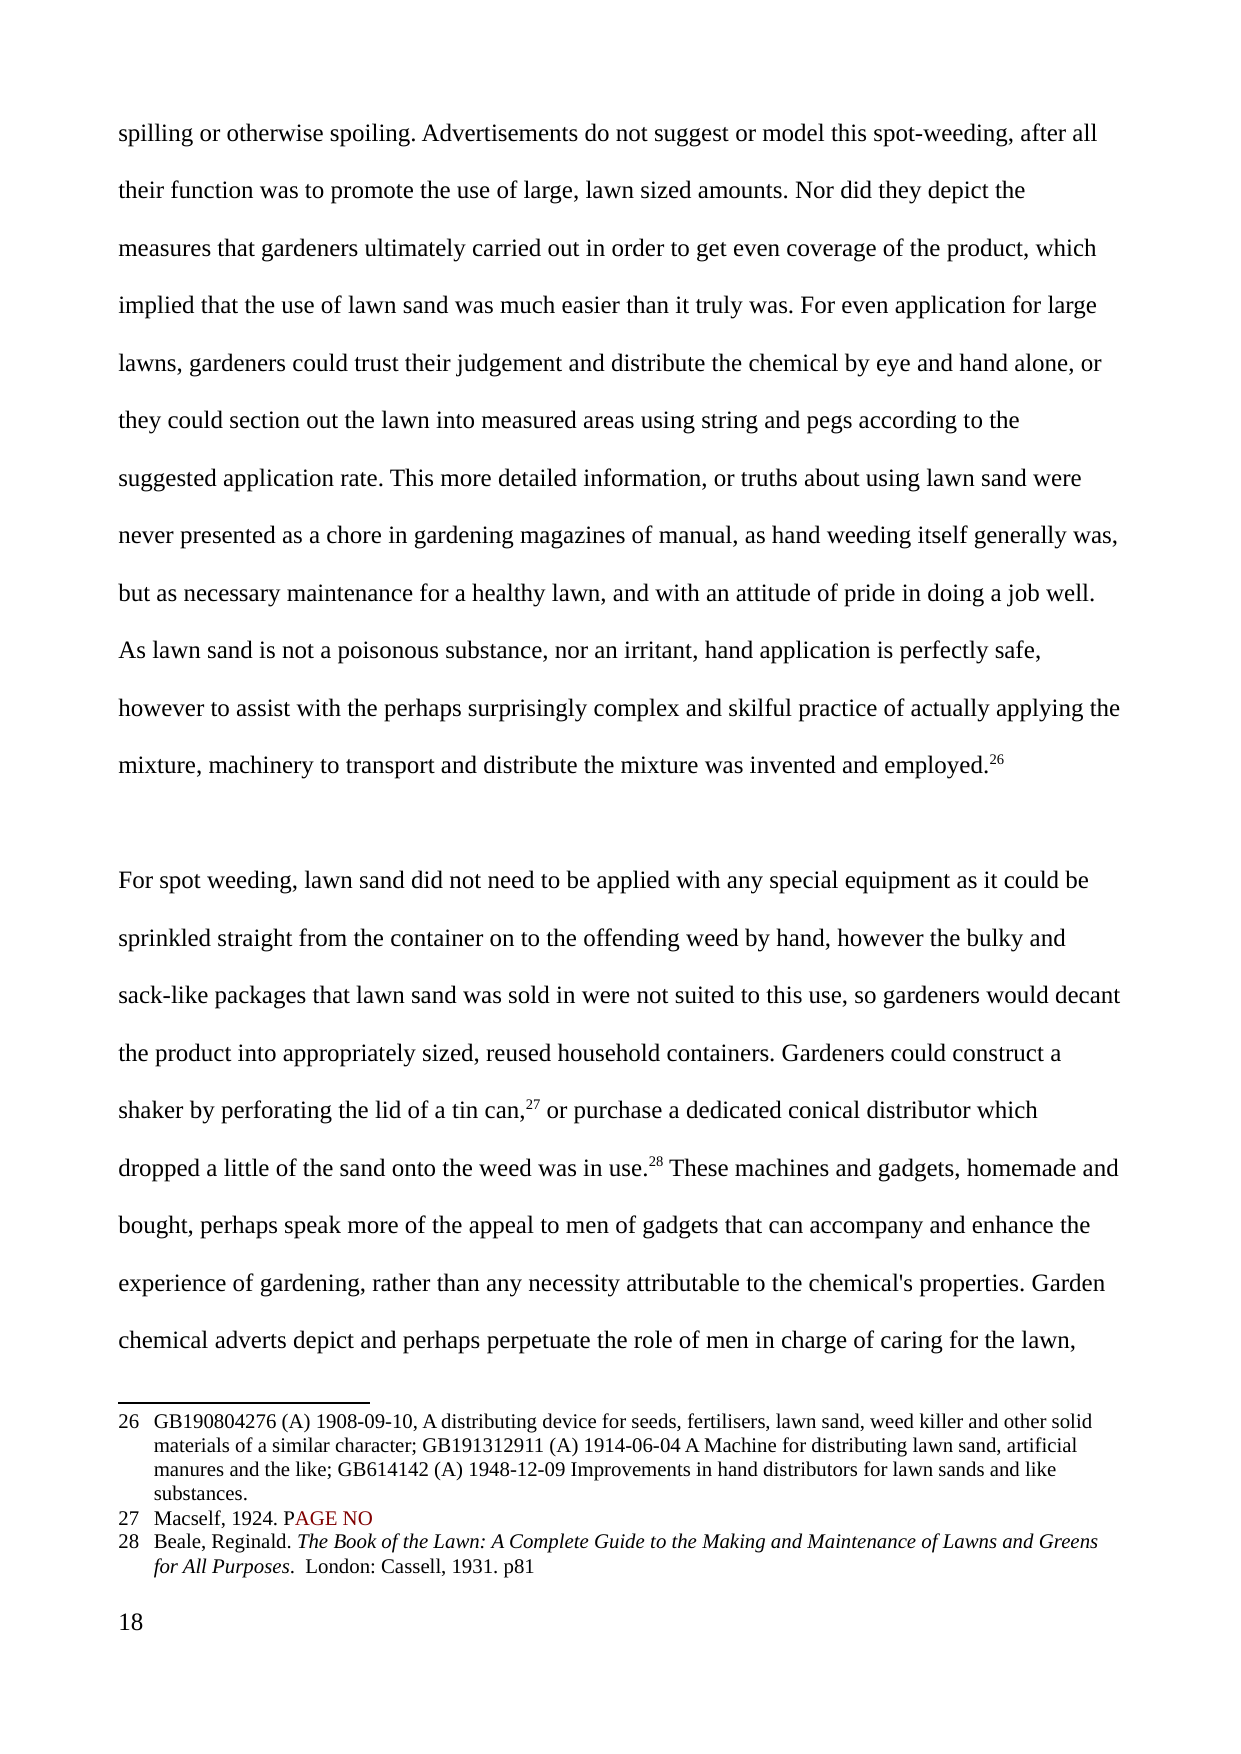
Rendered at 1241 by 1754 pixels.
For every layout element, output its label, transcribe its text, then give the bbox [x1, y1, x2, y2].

text GB190804276 (A) 1908-09-10, A distributing device for seeds, fertilisers, lawn sand, weed killer and other solid materials of a similar character; GB191312911 (A) 1914-06-04 A Machine for distributing lawn sand, artificial manures and the like; GB614142 (A) 1948-12-09 Improvements in hand distributors for lawn sands and like substances. [118, 1409, 1122, 1505]
text For spot weeding, lawn sand did not need to be applied with any special equipment as it could be sprinkled straight from the container on to the offending weed by hand, however the bulky and sack-like packages that lawn sand was sold in were not suited to this use, so gardeners would decant the product into appropriately sized, reused household containers. Gardeners could construct a shaker by perforating the lid of a tin can, or purchase a dedicated conical distributor which dropped a little of the sand onto the weed was in use. These machines and gadgets, homemade and bought, perhaps speak more of the appeal to men of gadgets that can accompany and enhance the experience of gardening, rather than any necessity attributable to the chemical's properties. Garden chemical adverts depict and perhaps perpetuate the role of men in charge of caring for the lawn, [118, 866, 1122, 1354]
text Macself, 1924. PAGE NO [118, 1505, 1122, 1529]
text Beale, Reginald. The Book of the Lawn: A Complete Guide to the Making and Maintenance of Lawns and Greens for All Purposes. London: Cassell, 1931. p81 [118, 1529, 1122, 1578]
text spilling or otherwise spoiling. Advertisements do not suggest or model this spot-weeding, after all their function was to promote the use of large, lawn sized amounts. Nor did they depict the measures that gardeners ultimately carried out in order to get even coverage of the product, which implied that the use of lawn sand was much easier than it truly was. For even application for large lawns, gardeners could trust their judgement and distribute the chemical by eye and hand alone, or they could section out the lawn into measured areas using string and pegs according to the suggested application rate. This more detailed information, or truths about using lawn sand were never presented as a chore in gardening magazines of manual, as hand weeding itself generally was, but as necessary maintenance for a healthy lawn, and with an attitude of pride in doing a job well. As lawn sand is not a poisonous substance, nor an irritant, hand application is perfectly safe, however to assist with the perhaps surprisingly complex and skilful practice of actually applying the mixture, machinery to transport and distribute the mixture was invented and employed. [118, 118, 1122, 779]
